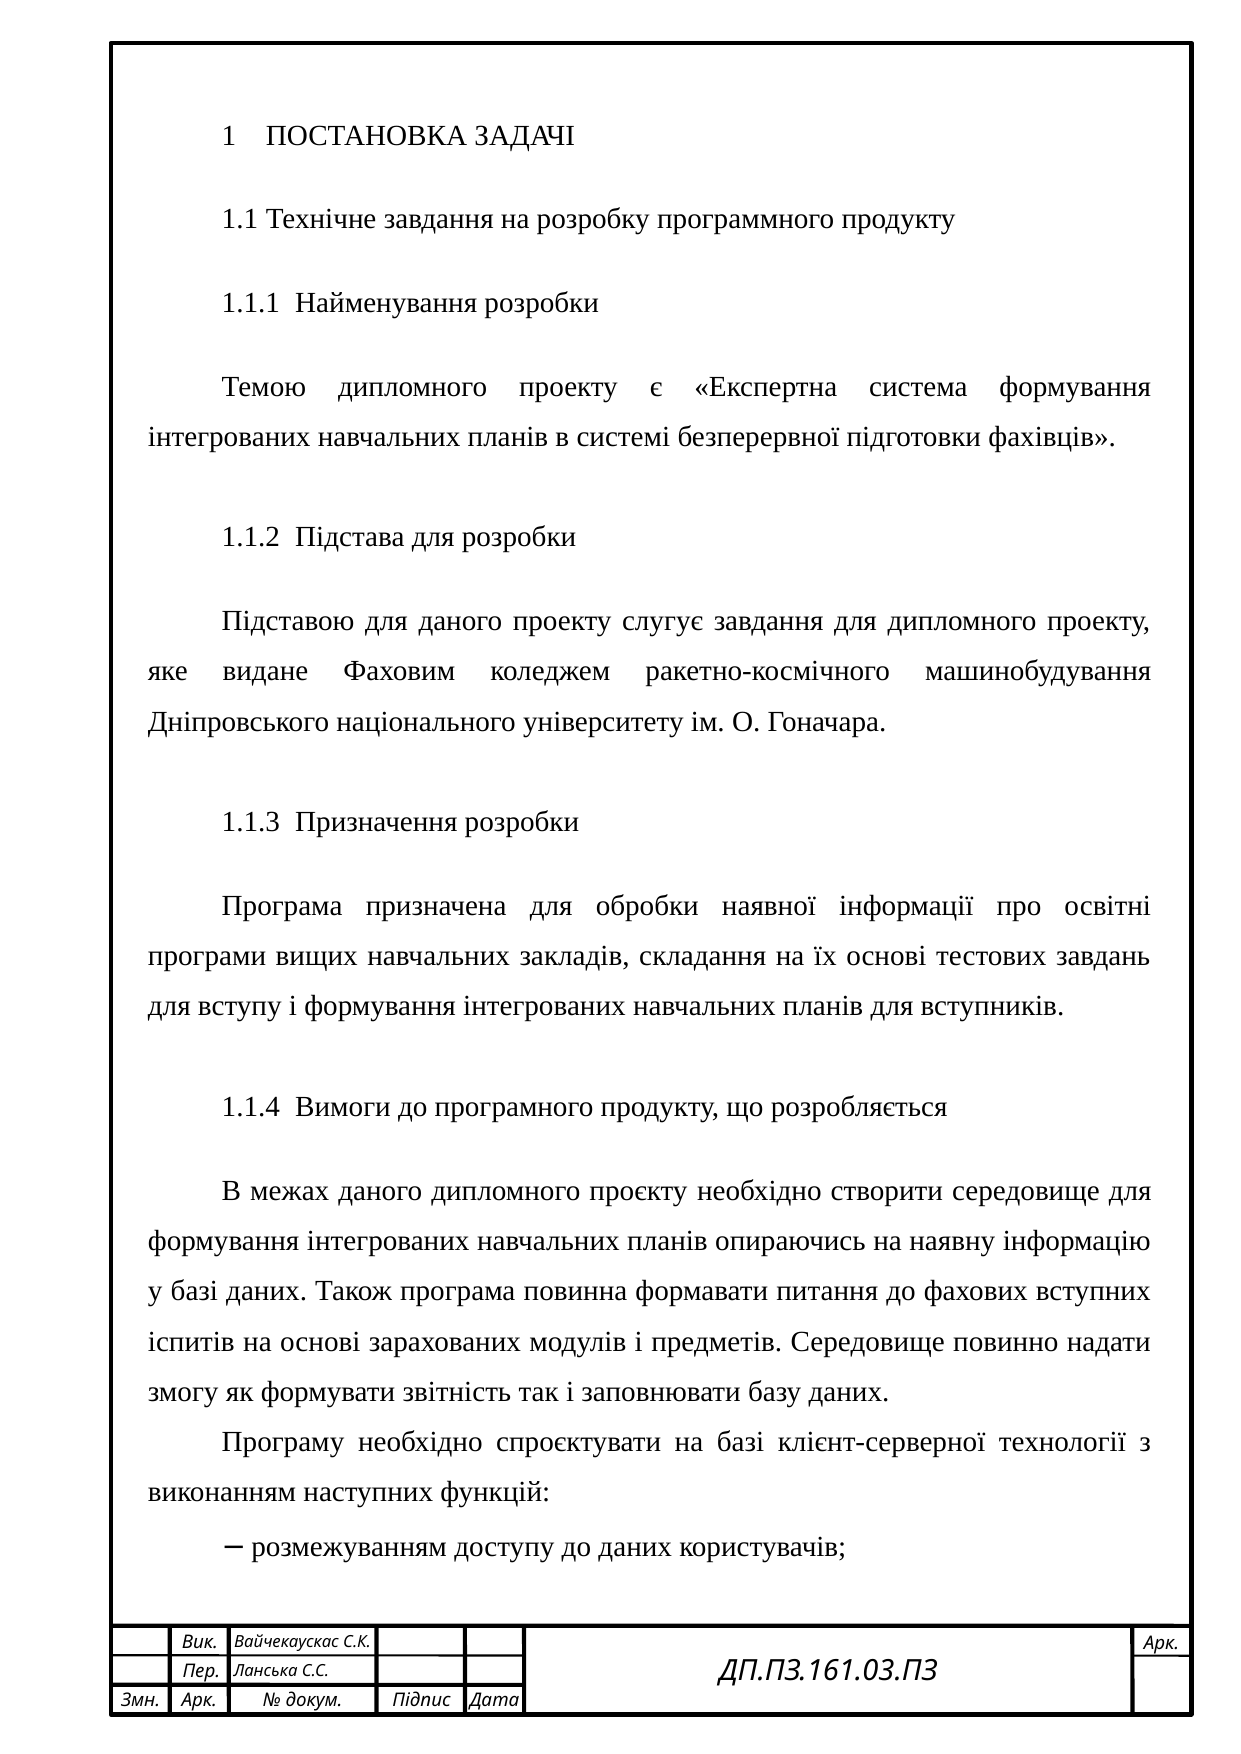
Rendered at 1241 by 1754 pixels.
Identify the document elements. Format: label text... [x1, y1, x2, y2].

text 1.1.1 Найменування розробки [148, 285, 1152, 319]
text 1.1.2 Підстава для розробки [148, 519, 1152, 553]
text Підставою для даного проекту слугує завдання для дипломного проекту, яке видане Фаховим коледжем ракетно-космічного машинобудування Дніпровського національного університету ім. О. Гоначара. [148, 603, 1152, 737]
text Темою дипломного проекту є «Експертна система формування інтегрованих навчальних планів в системі безперервної підготовки фахівців». [148, 369, 1152, 452]
text Програму необхідно спроєктувати на базі клієнт-серверної технології з виконанням наступних функцій: [148, 1424, 1152, 1508]
text 1.1.4 Вимоги до програмного продукту, що розробляється [148, 1089, 1152, 1123]
text 1.1.3 Призначення розробки [148, 804, 1152, 838]
text Програма призначена для обробки наявної інформації про освітні програми вищих навчальних закладів, складання на їх основі тестових завдань для вступу і формування інтегрованих навчальних планів для вступників. [148, 888, 1152, 1022]
text 1.1 Технічне завдання на розробку программного продукту [148, 202, 1152, 235]
text В межах даного дипломного проєкту необхідно створити середовище для формування інтегрованих навчальних планів опираючись на наявну інформацію у базі даних. Також програма повинна формавати питання до фахових вступних іспитів на основі зарахованих модулів і предметів. Середовище повинно надати змогу як формувати звітність так і заповнювати базу даних. [148, 1173, 1152, 1407]
list розмежуванням доступу до даних користувачів; [148, 1525, 1152, 1564]
text 1 ПОСТАНОВКА ЗАДАЧІ [148, 118, 1152, 152]
